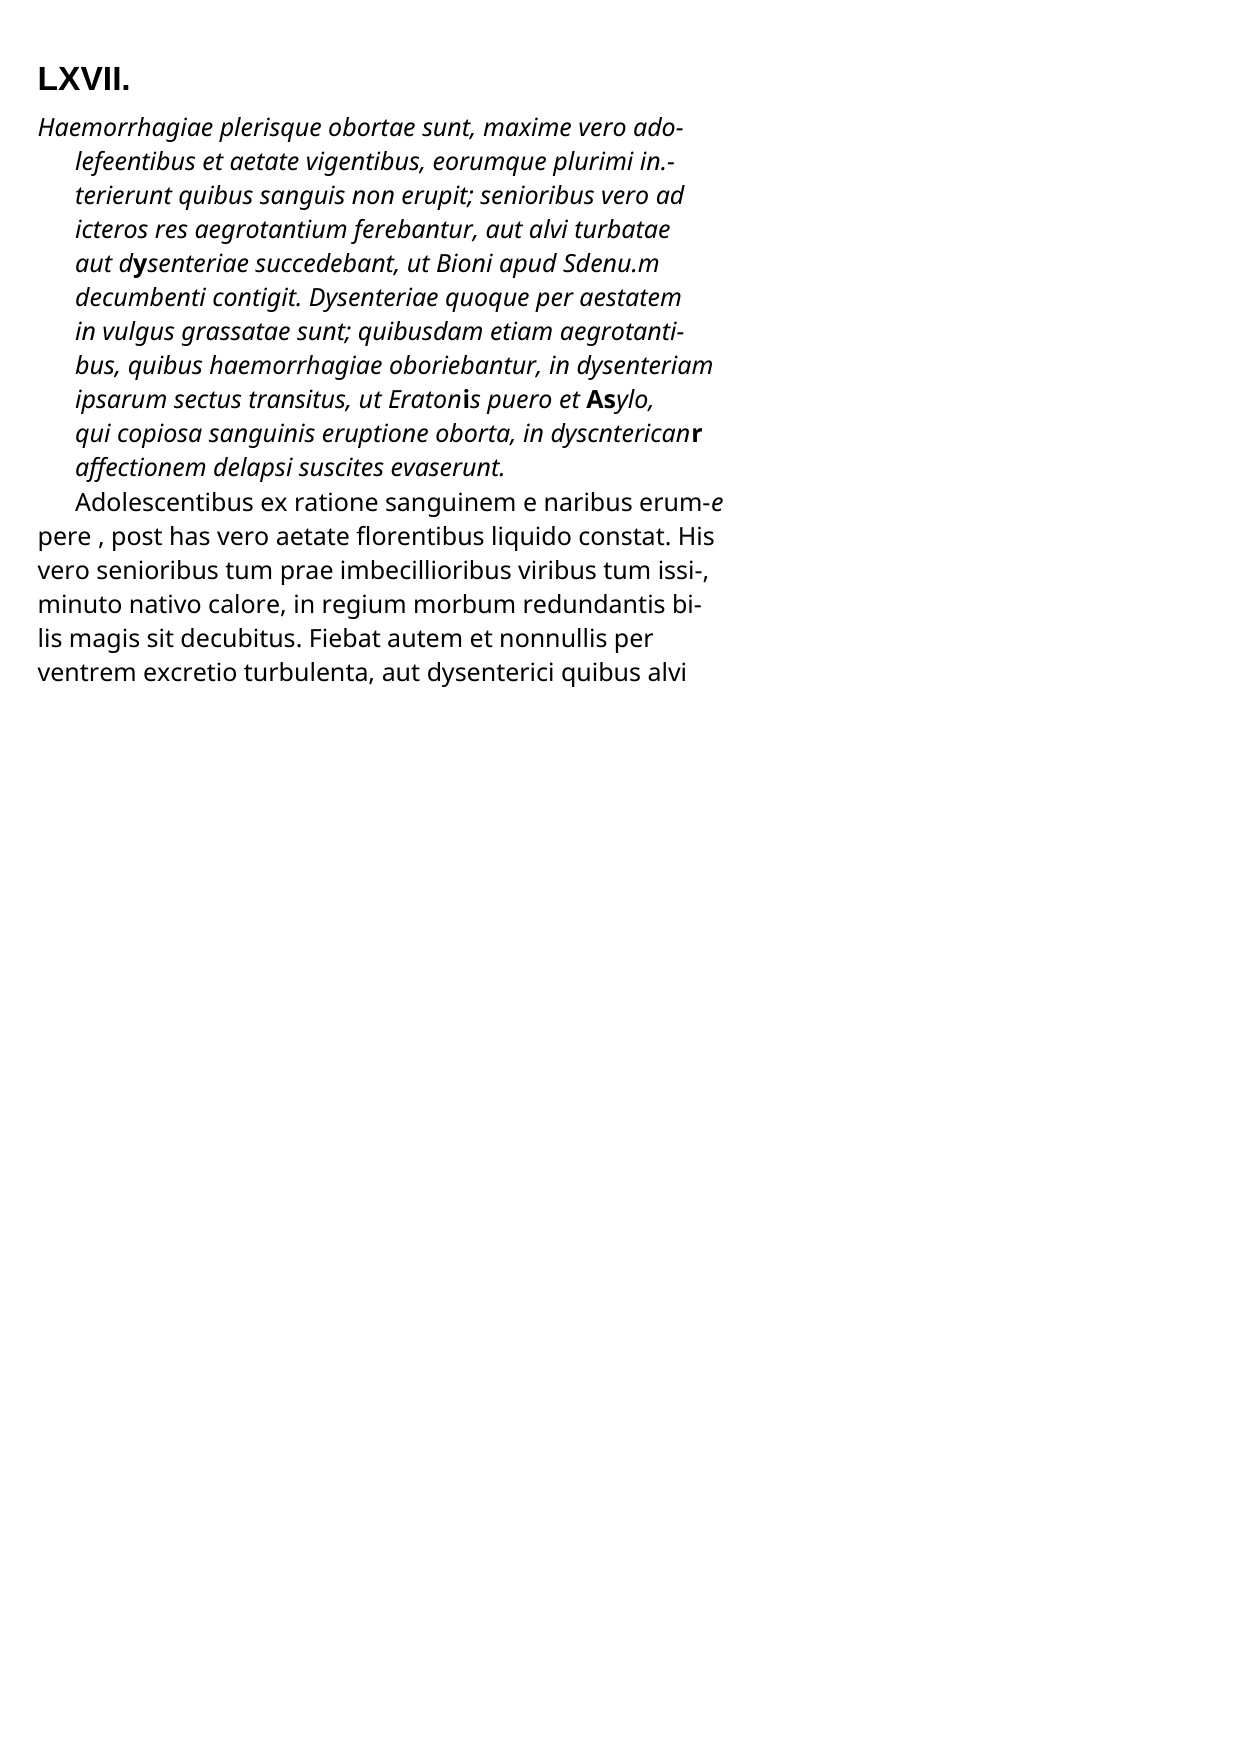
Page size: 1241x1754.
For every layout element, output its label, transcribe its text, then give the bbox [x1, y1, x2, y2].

text Adolescentibus ex ratione sanguinem e naribus erum-e pere , post has vero aetate florentibus liquido constat. His vero senioribus tum prae imbecillioribus viribus tum issi-, minuto nativo calore, in regium morbum redundantis bi- lis magis sit decubitus. Fiebat autem et nonnullis per ventrem excretio turbulenta, aut dysenterici quibus alvi [37, 484, 1203, 688]
subtitle LXVII. [37, 58, 1203, 97]
text Haemorrhagiae plerisque obortae sunt, maxime vero ado- lefeentibus et aetate vigentibus, eorumque plurimi in.- terierunt quibus sanguis non erupit; senioribus vero ad icteros res aegrotantium ferebantur, aut alvi turbatae aut dysenteriae succedebant, ut Bioni apud Sdenu.m decumbenti contigit. Dysenteriae quoque per aestatem in vulgus grassatae sunt; quibusdam etiam aegrotanti- bus, quibus haemorrhagiae oboriebantur, in dysenteriam ipsarum sectus transitus, ut Eratonis puero et Asylo, qui copiosa sanguinis eruptione oborta, in dyscntericanr affectionem delapsi suscites evaserunt. [37, 109, 1203, 484]
